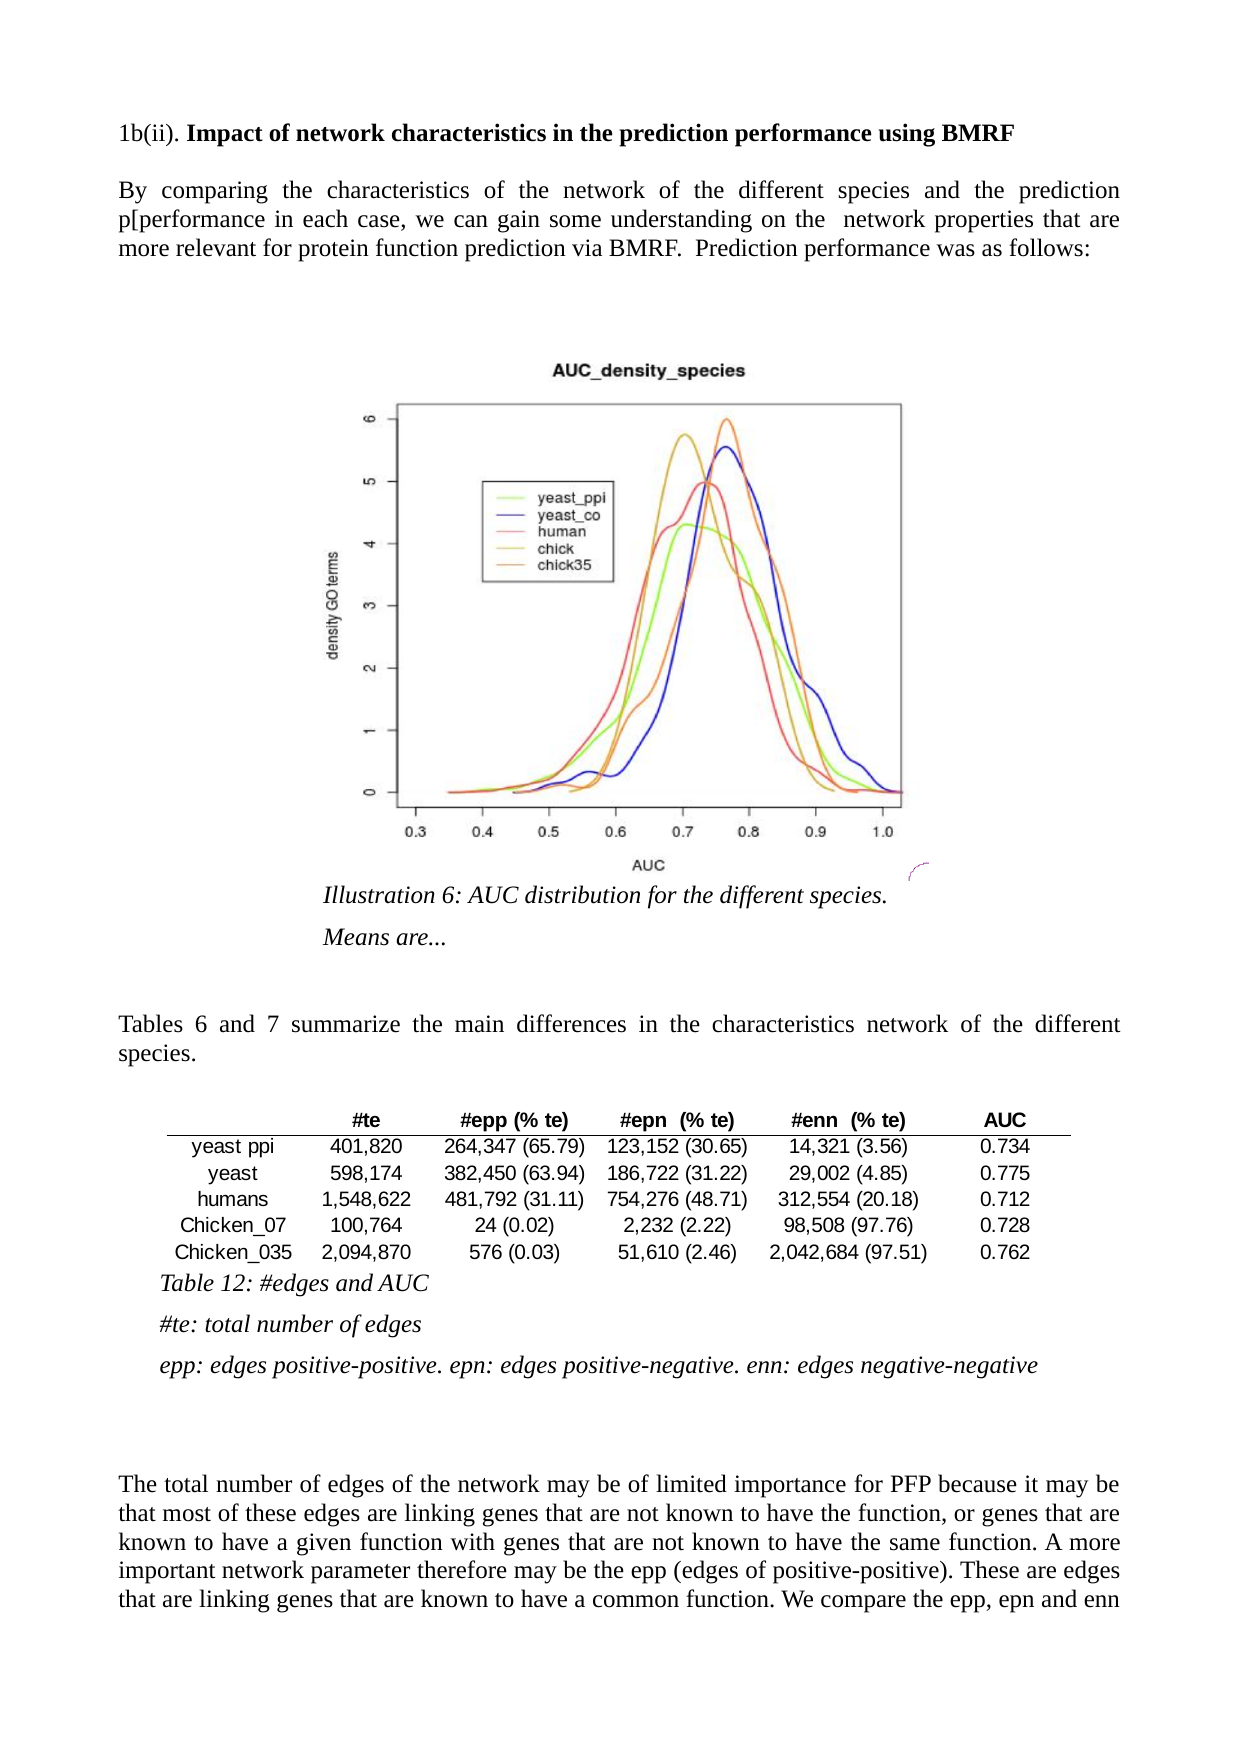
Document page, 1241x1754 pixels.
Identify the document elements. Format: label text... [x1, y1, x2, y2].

picture [322, 338, 929, 881]
text 1b(ii). Impact of network characteristics in the prediction performance using BMRF [118, 118, 1122, 147]
text The total number of edges of the network may be of limited importance for PFP because it may be that most of these edges are linking genes that are not known to have the function, or genes that are known to have a given function with genes that are not known to have the same function. A more important network parameter therefore may be the epp (edges of positive-positive). These are edges that are linking genes that are known to have a common function. We compare the epp, epn and enn [118, 1469, 1122, 1613]
text epp: edges positive-positive. epn: edges positive-negative. enn: edges negative-negative [159, 1351, 1081, 1379]
text Tables 6 and 7 summarize the main differences in the characteristics network of the different species. [118, 1009, 1122, 1067]
text #te: total number of edges [159, 1309, 1081, 1338]
text Means are... [323, 922, 928, 951]
text Illustration 6: AUC distribution for the different species. [323, 881, 928, 909]
text Table 12: #edges and AUC [159, 1108, 1081, 1297]
text By comparing the characteristics of the network of the different species and the prediction p[performance in each case, we can gain some understanding on the network properties that are more relevant for protein function prediction via BMRF. Prediction performance was as follows: [118, 176, 1122, 262]
